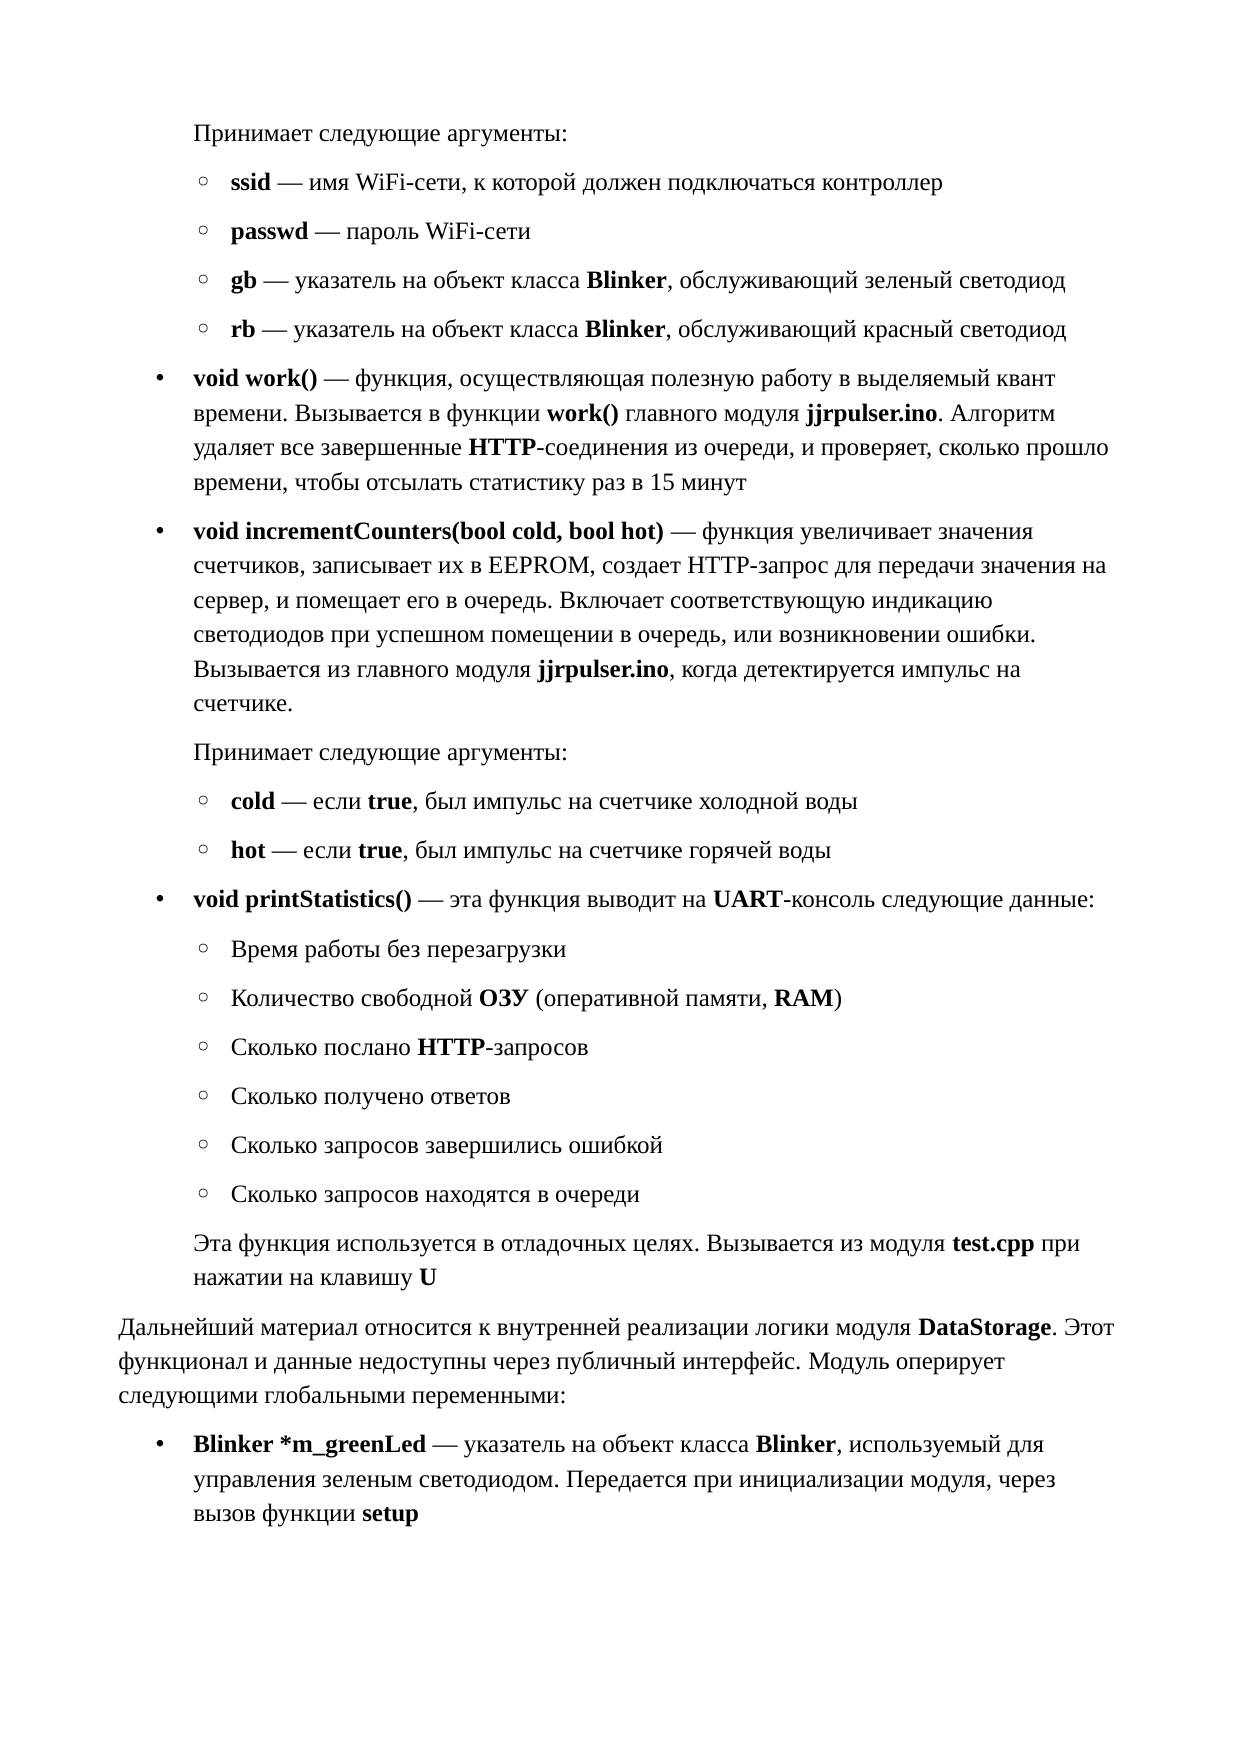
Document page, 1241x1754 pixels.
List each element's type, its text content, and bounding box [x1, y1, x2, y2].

list rb — указатель на объект класса Blinker, обслуживающий красный светодиод [193, 314, 1122, 343]
list Сколько запросов находятся в очереди [193, 1179, 1122, 1208]
list void incrementCounters(bool cold, bool hot) — функция увеличивает значения счетчиков, записывает их в EEPROM, создает HTTP-запрос для передачи значения на сервер, и помещает его в очередь. Включает соответствующую индикацию светодиодов при успешном помещении в очередь, или возникновении ошибки. Вызывается из главного модуля jjrpulser.ino, когда детектируется импульс на счетчике. [156, 516, 1122, 717]
list Принимает следующие аргументы: [156, 737, 1122, 766]
list void work() — функция, осуществляющая полезную работу в выделяемый квант времени. Вызывается в функции work() главного модуля jjrpulser.ino. Алгоритм удаляет все завершенные HTTP-соединения из очереди, и проверяет, сколько прошло времени, чтобы отсылать статистику раз в 15 минут [156, 363, 1122, 496]
list gb — указатель на объект класса Blinker, обслуживающий зеленый светодиод [193, 265, 1122, 294]
list Эта функция используется в отладочных целях. Вызывается из модуля test.cpp при нажатии на клавишу U [156, 1228, 1122, 1291]
list Количество свободной ОЗУ (оперативной памяти, RAM) [193, 983, 1122, 1011]
list Сколько послано HTTP-запросов [193, 1032, 1122, 1061]
list ssid — имя WiFi-сети, к которой должен подключаться контроллер [193, 167, 1122, 196]
list Время работы без перезагрузки [193, 934, 1122, 962]
text Дальнейший материал относится к внутренней реализации логики модуля DataStorage. Этот функционал и данные недоступны через публичный интерфейс. Модуль оперирует следующими глобальными переменными: [118, 1312, 1122, 1409]
list hot — если true, был импульс на счетчике горячей воды [193, 836, 1122, 864]
list void printStatistics() — эта функция выводит на UART-консоль следующие данные: [156, 884, 1122, 913]
list Принимает следующие аргументы: [156, 118, 1122, 147]
list Blinker *m_greenLed — указатель на объект класса Blinker, используемый для управления зеленым светодиодом. Передается при инициализации модуля, через вызов функции setup [156, 1429, 1122, 1527]
list Сколько получено ответов [193, 1081, 1122, 1109]
list cold — если true, был импульс на счетчике холодной воды [193, 786, 1122, 815]
list Сколько запросов завершились ошибкой [193, 1130, 1122, 1159]
list passwd — пароль WiFi-сети [193, 216, 1122, 245]
